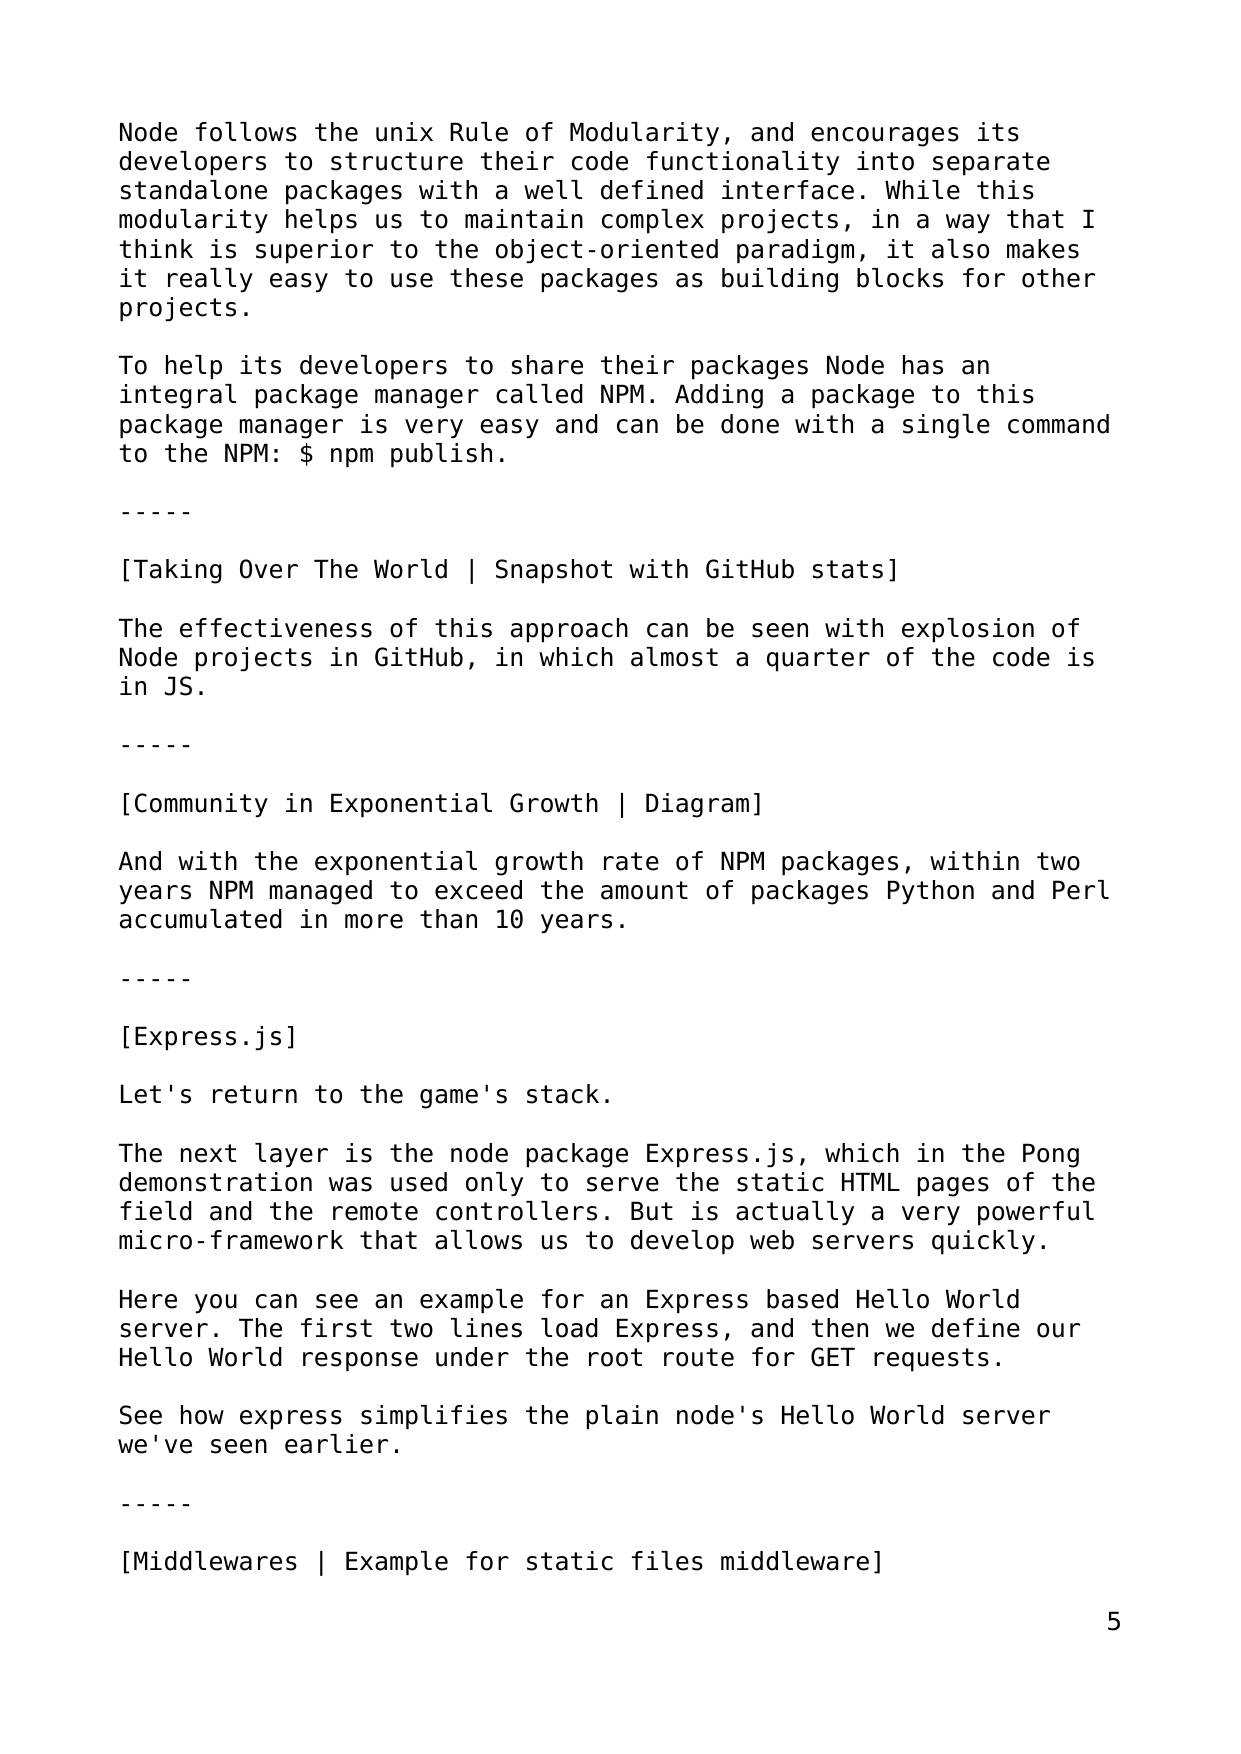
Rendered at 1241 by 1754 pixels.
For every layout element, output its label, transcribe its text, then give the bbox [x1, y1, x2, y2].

text ----- [118, 1489, 1122, 1518]
text Let's return to the game's stack. [118, 1081, 1122, 1110]
text See how express simplifies the plain node's Hello World server we've seen earlier. [118, 1401, 1122, 1460]
text Node follows the unix Rule of Modularity, and encourages its developers to structure their code functionality into separate standalone packages with a well defined interface. While this modularity helps us to maintain complex projects, in a way that I think is superior to the object-oriented paradigm, it also makes it really easy to use these packages as building blocks for other projects. [118, 118, 1122, 322]
text ----- [118, 964, 1122, 993]
text [Community in Exponential Growth | Diagram] [118, 789, 1122, 818]
text [Express.js] [118, 1022, 1122, 1051]
text Here you can see an example for an Express based Hello World server. The first two lines load Express, and then we define our Hello World response under the root route for GET requests. [118, 1285, 1122, 1372]
text The next layer is the node package Express.js, which in the Pong demonstration was used only to serve the static HTML pages of the field and the remote controllers. But is actually a very powerful micro-framework that allows us to develop web servers quickly. [118, 1139, 1122, 1256]
text And with the exponential growth rate of NPM packages, within two years NPM managed to exceed the amount of packages Python and Perl accumulated in more than 10 years. [118, 847, 1122, 935]
text [Taking Over The World | Snapshot with GitHub stats] [118, 556, 1122, 585]
text The effectiveness of this approach can be seen with explosion of Node projects in GitHub, in which almost a quarter of the code is in JS. [118, 614, 1122, 701]
text To help its developers to share their packages Node has an integral package manager called NPM. Adding a package to this package manager is very easy and can be done with a single command to the NPM: $ npm publish. [118, 351, 1122, 468]
text ----- [118, 497, 1122, 526]
text [Middlewares | Example for static files middleware] [118, 1547, 1122, 1576]
text ----- [118, 731, 1122, 760]
